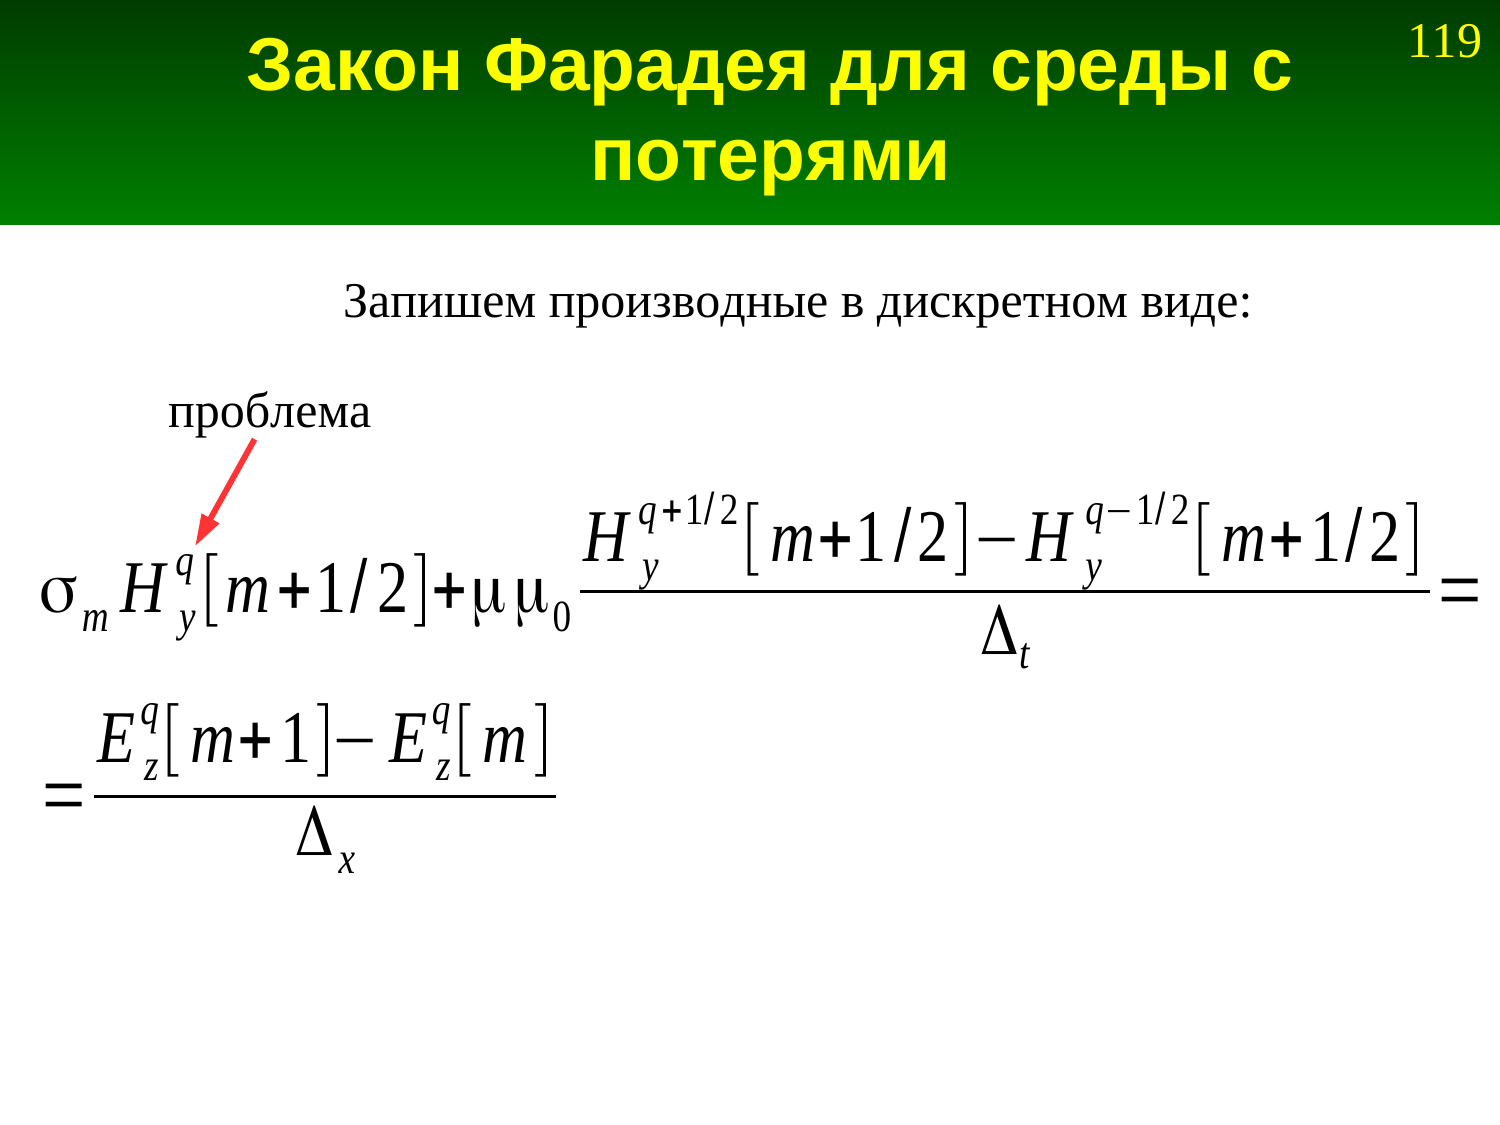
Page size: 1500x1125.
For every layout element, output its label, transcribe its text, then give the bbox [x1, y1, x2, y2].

title Закон Фарадея для среды с потерями [100, 7, 1441, 204]
text_box проблема [153, 370, 387, 446]
chart [23, 482, 1500, 882]
text_box Запишем производные в дискретном виде: [328, 259, 1268, 335]
